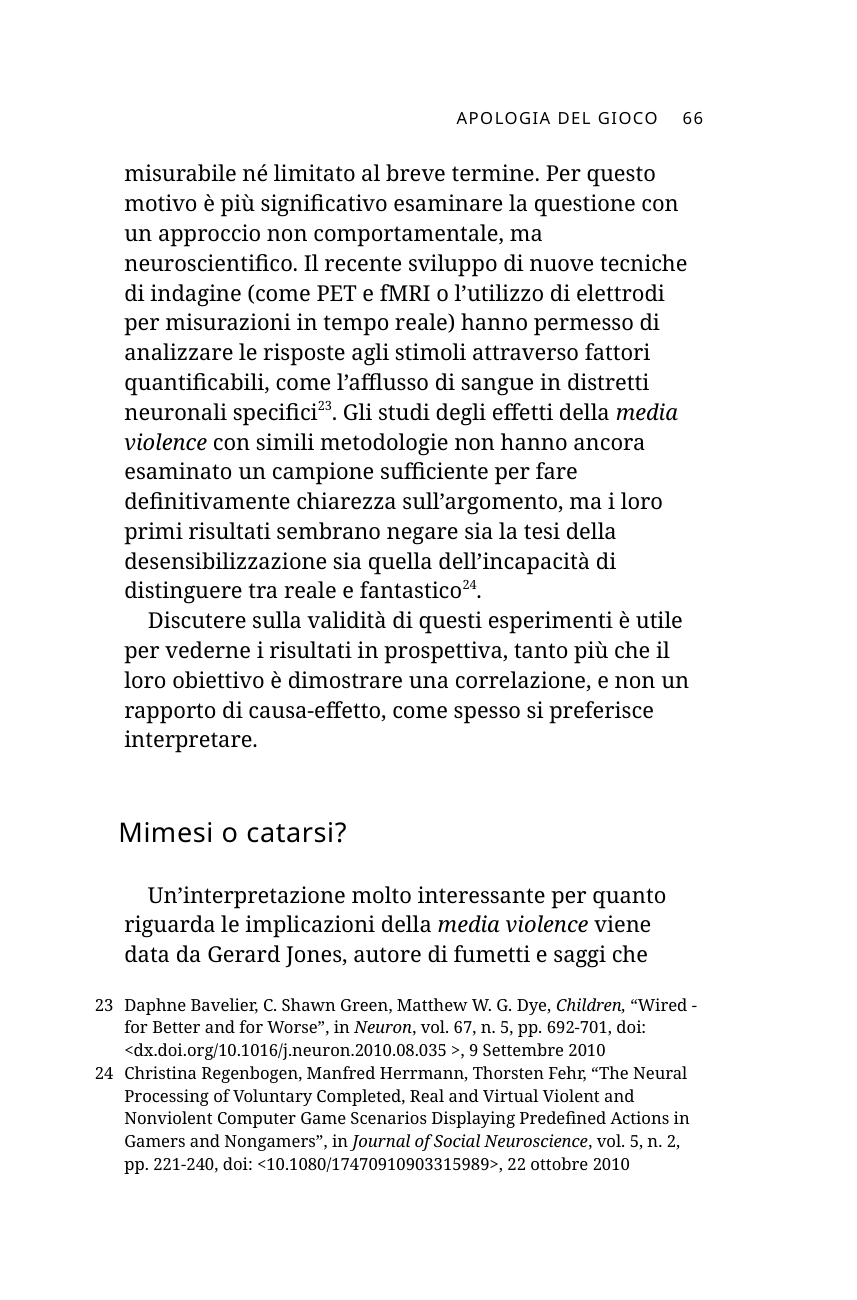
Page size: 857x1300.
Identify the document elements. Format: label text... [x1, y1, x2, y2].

text Daphne Bavelier, C. Shawn Green, Matthew W. G. Dye, Children, “Wired - for Better and for Worse”, in Neuron, vol. 67, n. 5, pp. 692-701, doi: <dx.doi.org/10.1016/j.neuron.2010.08.035 >, 9 Settembre 2010 [94, 993, 703, 1062]
subtitle Mimesi o catarsi? [118, 813, 703, 850]
text Discutere sulla validità di questi esperimenti è utile per vederne i risultati in prospettiva, tanto più che il loro obiettivo è dimostrare una correlazione, e non un rapporto di causa-effetto, come spesso si preferisce interpretare. [124, 605, 703, 754]
text misurabile né limitato al breve termine. Per questo motivo è più significativo esaminare la questione con un approccio non comportamentale, ma neuroscientifico. Il recente sviluppo di nuove tecniche di indagine (come PET e fMRI o l’utilizzo di elettrodi per misurazioni in tempo reale) hanno permesso di analizzare le risposte agli stimoli attraverso fattori quantificabili, come l’afflusso di sangue in distretti neuronali specifici. Gli studi degli effetti della media violence con simili metodologie non hanno ancora esaminato un campione sufficiente per fare definitivamente chiarezza sull’argomento, ma i loro primi risultati sembrano negare sia la tesi della desensibilizzazione sia quella dell’incapacità di distinguere tra reale e fantastico. [124, 158, 703, 605]
text Un’interpretazione molto interessante per quanto riguarda le implicazioni della media violence viene data da Gerard Jones, autore di fumetti e saggi che [124, 880, 703, 969]
text Christina Regenbogen, Manfred Herrmann, Thorsten Fehr, “The Neural Processing of Voluntary Completed, Real and Virtual Violent and Nonviolent Computer Game Scenarios Displaying Predefined Actions in Gamers and Nongamers”, in Journal of Social Neuroscience, vol. 5, n. 2, pp. 221-240, doi: <10.1080/17470910903315989>, 22 ottobre 2010 [94, 1062, 703, 1175]
